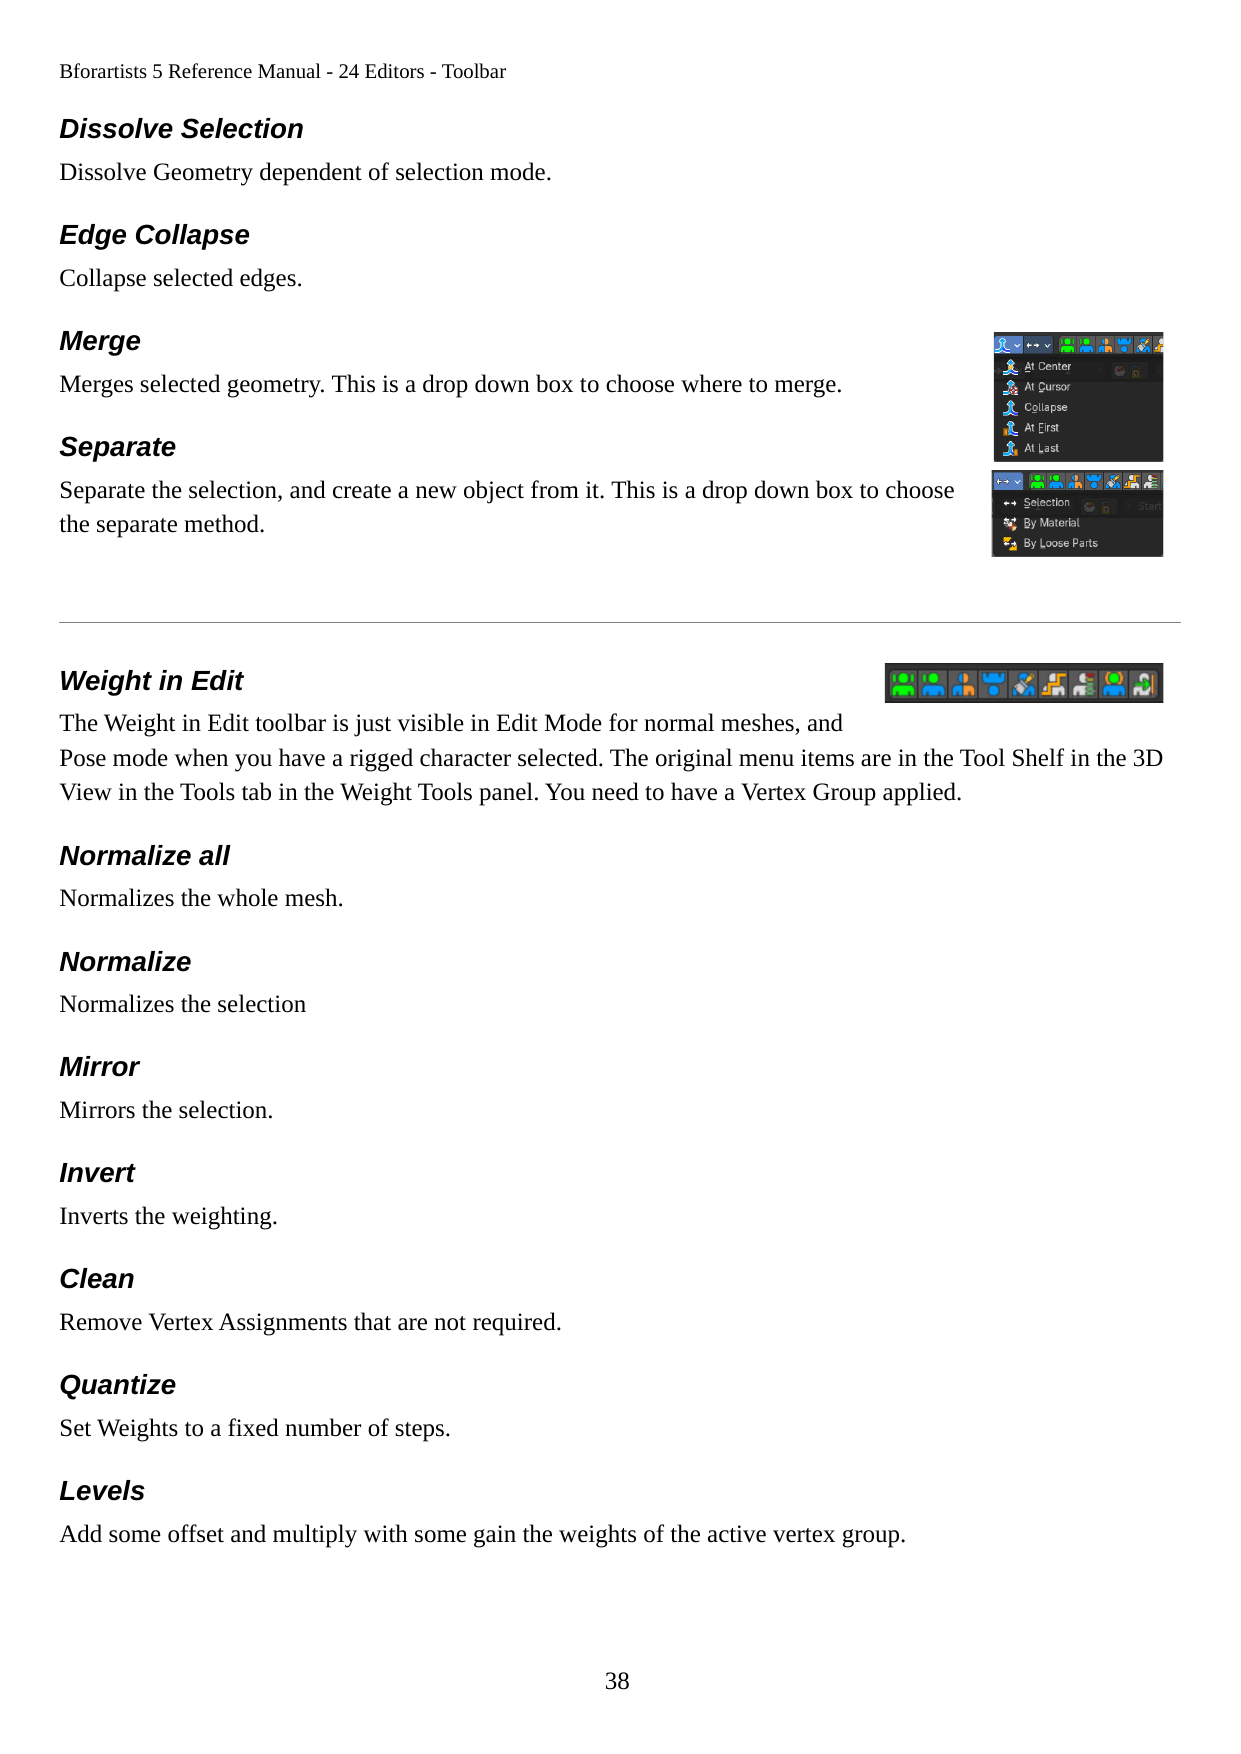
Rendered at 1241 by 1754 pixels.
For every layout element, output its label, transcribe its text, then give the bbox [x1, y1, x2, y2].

text Normalizes the selection [59, 989, 1181, 1018]
subtitle Quantize [59, 1369, 1181, 1401]
subtitle Normalize all [59, 839, 1181, 871]
subtitle Clean [59, 1263, 1181, 1294]
subtitle Dissolve Selection [59, 113, 1181, 144]
text Merges selected geometry. This is a drop down box to choose where to merge. [59, 369, 993, 398]
subtitle Weight in Edit [59, 664, 884, 696]
text The Weight in Edit toolbar is just visible in Edit Mode for normal meshes, and Pose mode when you have a rigged character selected. The original menu items are in the Tool Shelf in the 3D View in the Tools tab in the Weight Tools panel. You need to have a Vertex Group applied. [59, 708, 1181, 806]
text Collapse selected edges. [59, 263, 1181, 292]
subtitle Invert [59, 1157, 1181, 1189]
text Dissolve Geometry dependent of selection mode. [59, 157, 1181, 186]
subtitle Separate [59, 430, 993, 462]
subtitle Levels [59, 1474, 1181, 1506]
text Normalizes the whole mesh. [59, 883, 1181, 912]
text Inverts the weighting. [59, 1201, 1181, 1230]
text Separate the selection, and create a new object from it. This is a drop down box to choose the separate method. [59, 475, 991, 538]
subtitle Normalize [59, 945, 1181, 977]
text Mirrors the selection. [59, 1095, 1181, 1124]
subtitle [1164, 430, 1181, 462]
picture [884, 663, 1164, 703]
picture [993, 332, 1164, 462]
subtitle Merge [59, 324, 1181, 356]
text Set Weights to a fixed number of steps. [59, 1413, 1181, 1442]
text Add some offset and multiply with some gain the weights of the active vertex group. [59, 1519, 1181, 1548]
picture [991, 470, 1164, 557]
text Remove Vertex Assignments that are not required. [59, 1307, 1181, 1336]
subtitle Mirror [59, 1051, 1181, 1083]
subtitle [1164, 664, 1181, 696]
subtitle Edge Collapse [59, 218, 1181, 250]
